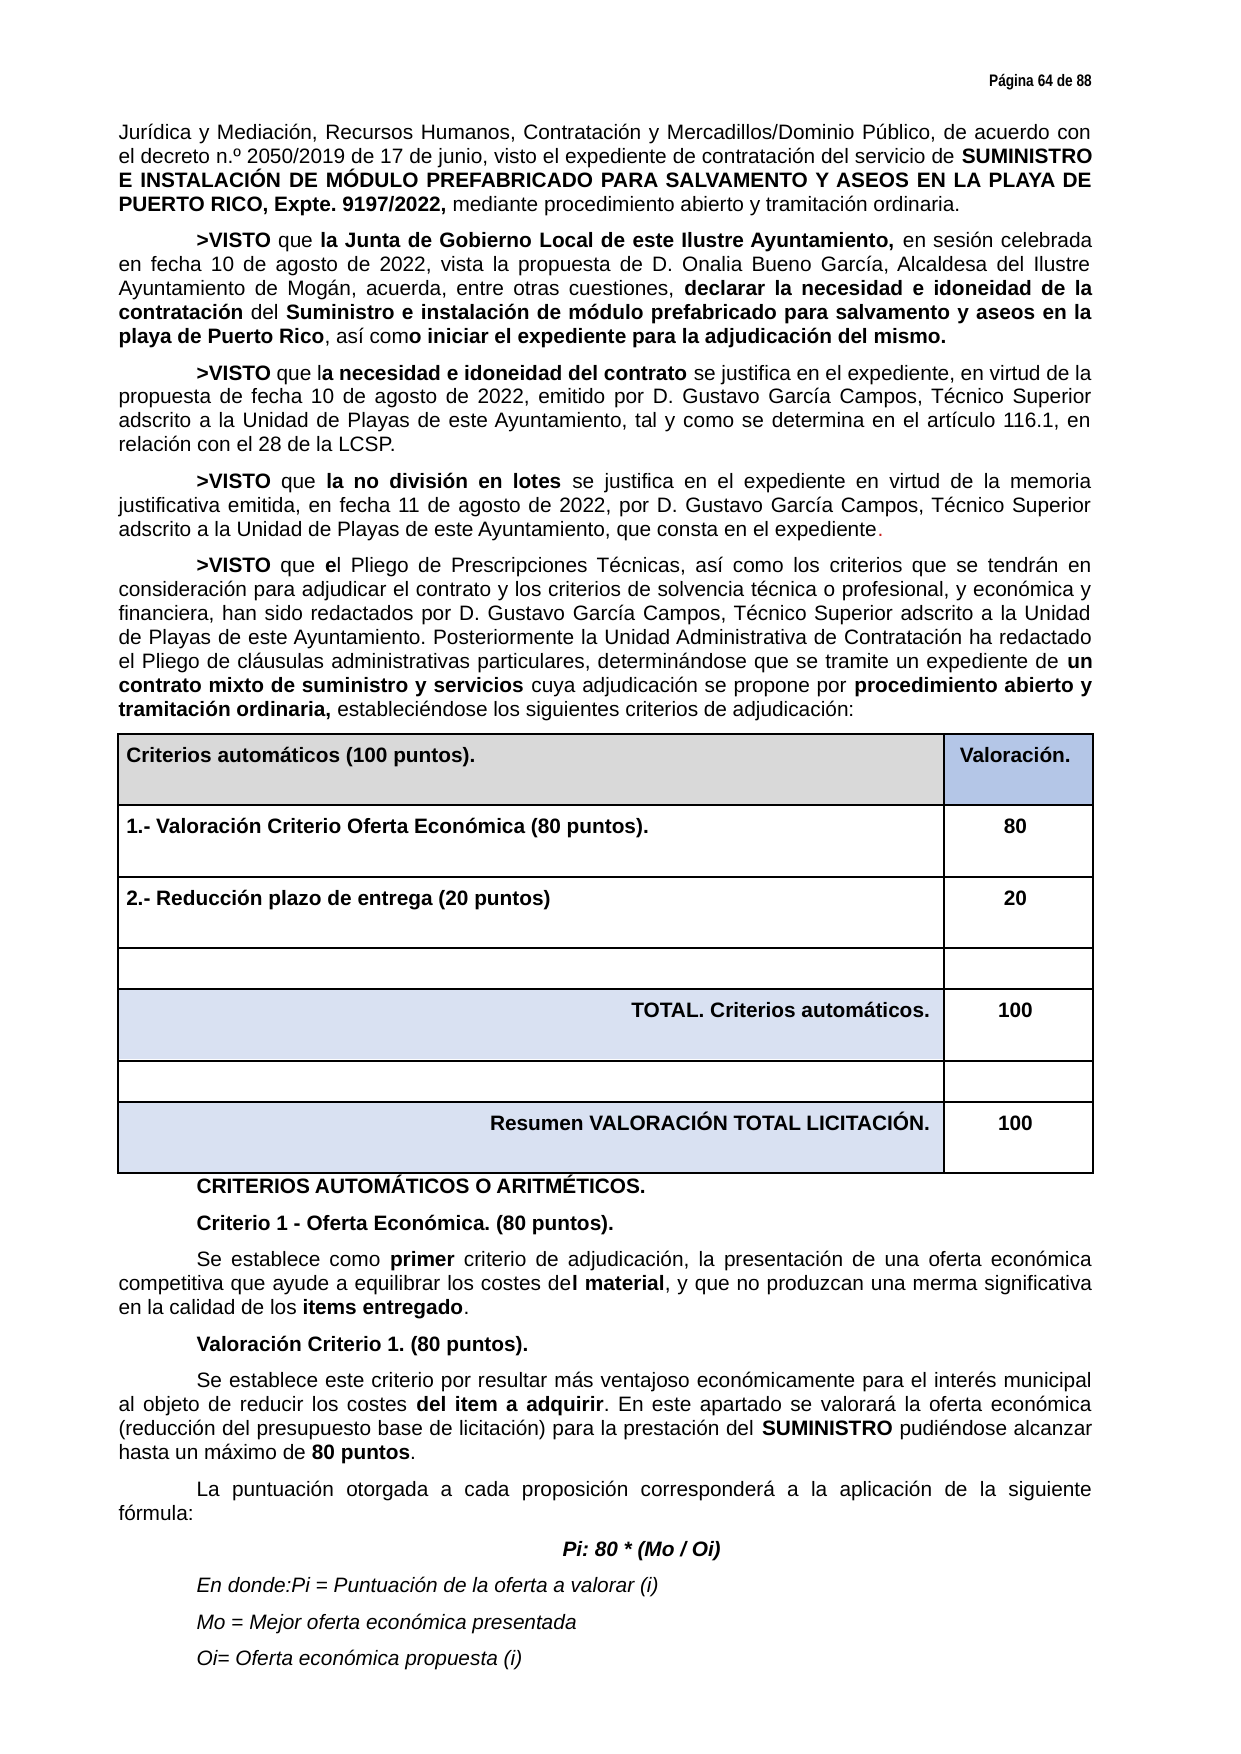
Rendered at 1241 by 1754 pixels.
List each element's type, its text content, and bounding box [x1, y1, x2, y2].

text Se establece este criterio por resultar más ventajoso económicamente para el interés municipal al objeto de reducir los costes del item a adquirir. En este apartado se valorará la oferta económica (reducción del presupuesto base de licitación) para la prestación del SUMINISTRO pudiéndose alcanzar hasta un máximo de 80 puntos. [118, 1368, 1092, 1464]
table_cell 20 [945, 878, 1092, 947]
table_header Criterios automáticos (100 puntos). [119, 735, 943, 804]
table_cell [119, 949, 943, 988]
text Valoración Criterio 1. (80 puntos). [118, 1332, 1092, 1356]
table_cell [945, 949, 1092, 988]
table_cell 100 [945, 1103, 1092, 1172]
table_header Valoración. [945, 735, 1092, 804]
table_cell 100 [945, 990, 1092, 1059]
text En donde:Pi = Puntuación de la oferta a valorar (i) [118, 1573, 1092, 1597]
text >VISTO que la Junta de Gobierno Local de este Ilustre Ayuntamiento, en sesión celebrada en fecha 10 de agosto de 2022, vista la propuesta de D. Onalia Bueno García, Alcaldesa del Ilustre Ayuntamiento de Mogán, acuerda, entre otras cuestiones, declarar la necesidad e idoneidad de la contratación del Suministro e instalación de módulo prefabricado para salvamento y aseos en la playa de Puerto Rico, así como iniciar el expediente para la adjudicación del mismo. [118, 228, 1092, 348]
table_cell [945, 1062, 1092, 1101]
text Oi= Oferta económica propuesta (i) [118, 1646, 1092, 1670]
text Jurídica y Mediación, Recursos Humanos, Contratación y Mercadillos/Dominio Público, de acuerdo con el decreto n.º 2050/2019 de 17 de junio, visto el expediente de contratación del servicio de SUMINISTRO E INSTALACIÓN DE MÓDULO PREFABRICADO PARA SALVAMENTO Y ASEOS EN LA PLAYA DE PUERTO RICO, Expte. 9197/2022, mediante procedimiento abierto y tramitación ordinaria. [118, 120, 1092, 216]
text >VISTO que la no división en lotes se justifica en el expediente en virtud de la memoria justificativa emitida, en fecha 11 de agosto de 2022, por D. Gustavo García Campos, Técnico Superior adscrito a la Unidad de Playas de este Ayuntamiento, que consta en el expediente. [118, 469, 1092, 541]
table_cell 2.- Reducción plazo de entrega (20 puntos) [119, 878, 943, 947]
text Pi: 80 * (Mo / Oi) [118, 1537, 1092, 1561]
table_cell 1.- Valoración Criterio Oferta Económica (80 puntos). [119, 806, 943, 876]
text >VISTO que el Pliego de Prescripciones Técnicas, así como los criterios que se tendrán en consideración para adjudicar el contrato y los criterios de solvencia técnica o profesional, y económica y financiera, han sido redactados por D. Gustavo García Campos, Técnico Superior adscrito a la Unidad de Playas de este Ayuntamiento. Posteriormente la Unidad Administrativa de Contratación ha redactado el Pliego de cláusulas administrativas particulares, determinándose que se tramite un expediente de un contrato mixto de suministro y servicios cuya adjudicación se propone por procedimiento abierto y tramitación ordinaria, estableciéndose los siguientes criterios de adjudicación: [118, 553, 1092, 721]
text CRITERIOS AUTOMÁTICOS O ARITMÉTICOS. [118, 1174, 1092, 1198]
table_cell TOTAL. Criterios automáticos. [119, 990, 943, 1059]
text Mo = Mejor oferta económica presentada [118, 1610, 1092, 1634]
text La puntuación otorgada a cada proposición corresponderá a la aplicación de la siguiente fórmula: [118, 1476, 1092, 1524]
table_cell Resumen VALORACIÓN TOTAL LICITACIÓN. [119, 1103, 943, 1172]
text >VISTO que la necesidad e idoneidad del contrato se justifica en el expediente, en virtud de la propuesta de fecha 10 de agosto de 2022, emitido por D. Gustavo García Campos, Técnico Superior adscrito a la Unidad de Playas de este Ayuntamiento, tal y como se determina en el artículo 116.1, en relación con el 28 de la LCSP. [118, 360, 1092, 456]
text Criterio 1 - Oferta Económica. (80 puntos). [118, 1211, 1092, 1235]
table_cell 80 [945, 806, 1092, 876]
table_cell [119, 1062, 943, 1101]
text Se establece como primer criterio de adjudicación, la presentación de una oferta económica competitiva que ayude a equilibrar los costes del material, y que no produzcan una merma significativa en la calidad de los items entregado. [118, 1247, 1092, 1319]
